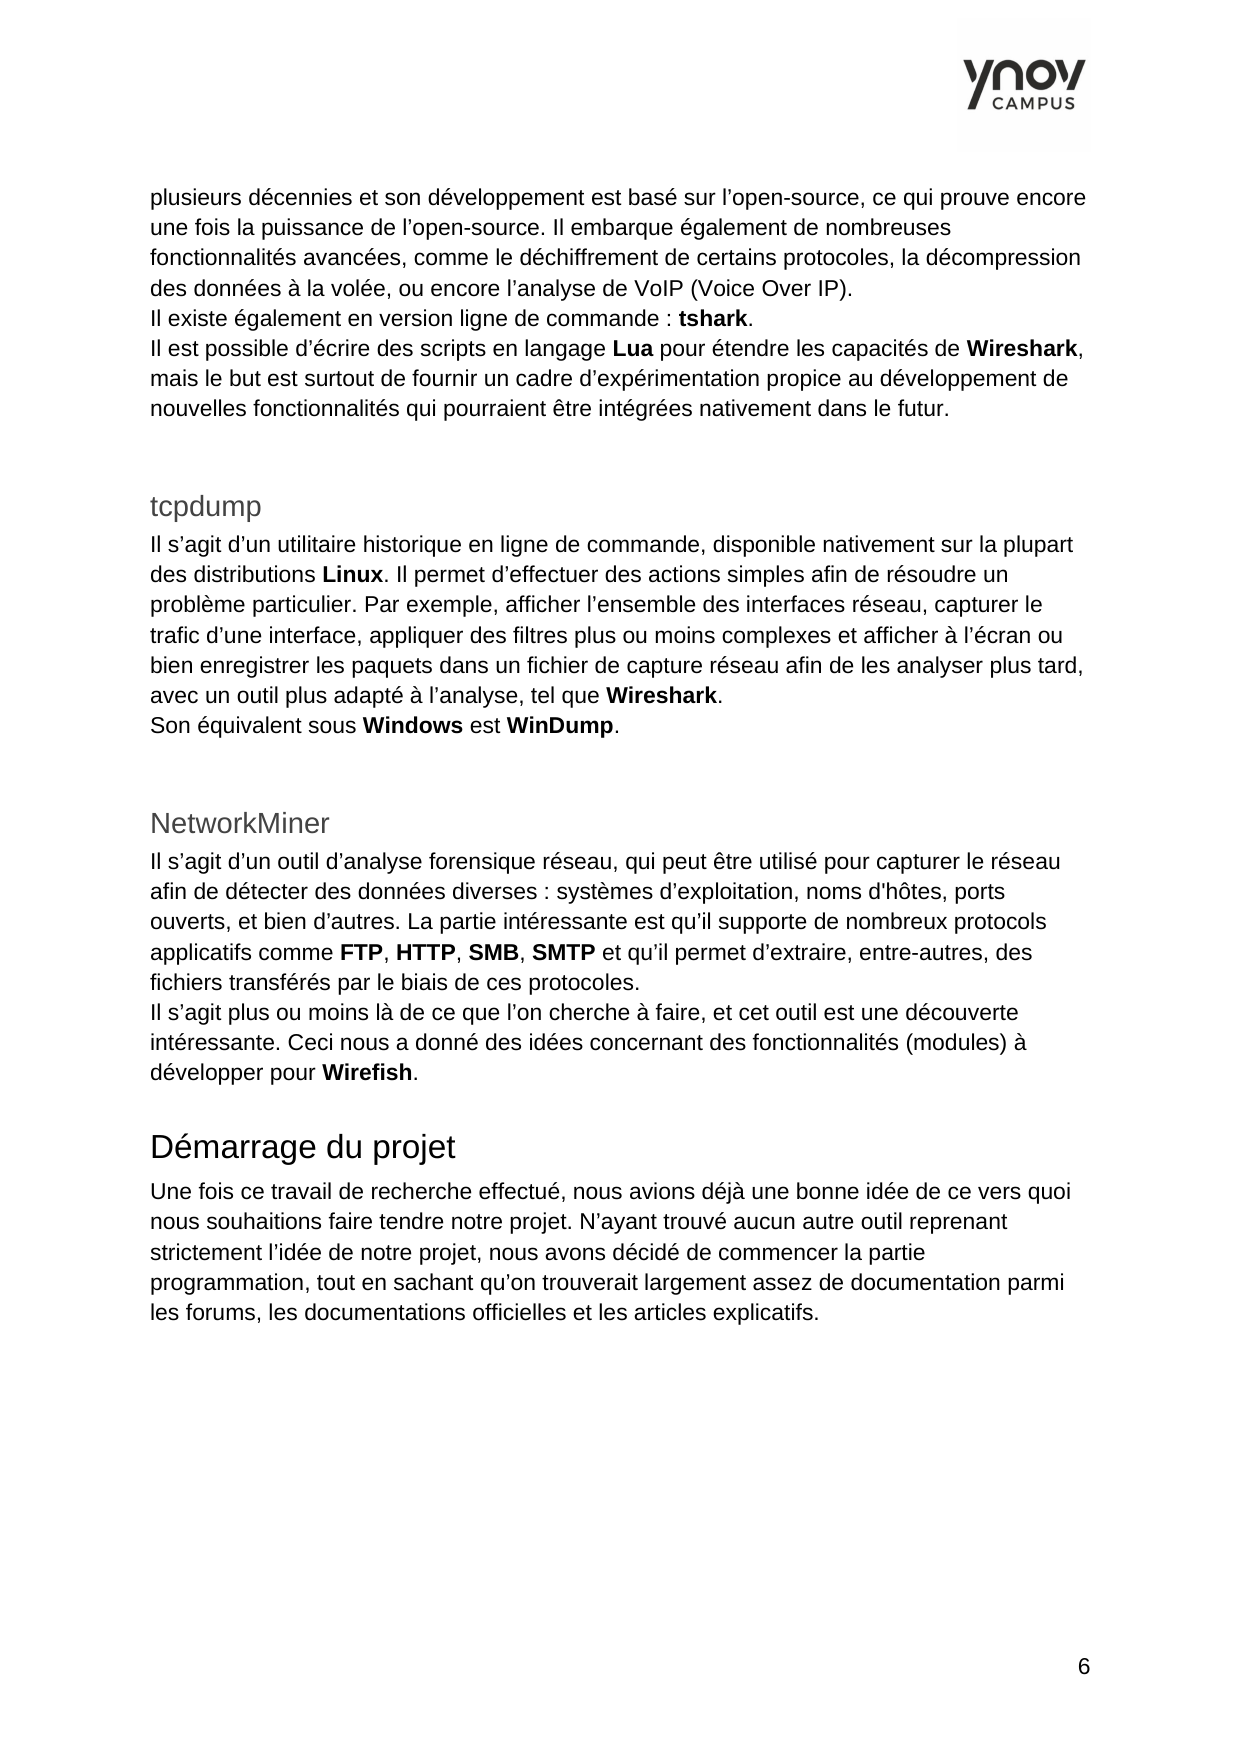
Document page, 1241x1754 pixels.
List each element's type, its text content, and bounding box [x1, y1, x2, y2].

text Il s’agit plus ou moins là de ce que l’on cherche à faire, et cet outil est une découverte intéressante. Ceci nous a donné des idées concernant des fonctionnalités (modules) à développer pour Wirefish. [150, 999, 1090, 1086]
text plusieurs décennies et son développement est basé sur l’open-source, ce qui prouve encore une fois la puissance de l’open-source. Il embarque également de nombreuses fonctionnalités avancées, comme le déchiffrement de certains protocoles, la décompression des données à la volée, ou encore l’analyse de VoIP (Voice Over IP). [150, 184, 1090, 301]
picture [957, 18, 1091, 152]
text Il s’agit d’un utilitaire historique en ligne de commande, disponible nativement sur la plupart des distributions Linux. Il permet d’effectuer des actions simples afin de résoudre un problème particulier. Par exemple, afficher l’ensemble des interfaces réseau, capturer le trafic d’une interface, appliquer des filtres plus ou moins complexes et afficher à l’écran ou bien enregistrer les paquets dans un fichier de capture réseau afin de les analyser plus tard, avec un outil plus adapté à l’analyse, tel que Wireshark. [150, 531, 1090, 708]
text Il est possible d’écrire des scripts en langage Lua pour étendre les capacités de Wireshark, mais le but est surtout de fournir un cadre d’expérimentation propice au développement de nouvelles fonctionnalités qui pourraient être intégrées nativement dans le futur. [150, 335, 1090, 422]
text Il s’agit d’un outil d’analyse forensique réseau, qui peut être utilisé pour capturer le réseau afin de détecter des données diverses : systèmes d’exploitation, noms d'hôtes, ports ouverts, et bien d’autres. La partie intéressante est qu’il supporte de nombreux protocols applicatifs comme FTP, HTTP, SMB, SMTP et qu’il permet d’extraire, entre-autres, des fichiers transférés par le biais de ces protocoles. [150, 848, 1090, 995]
text Une fois ce travail de recherche effectué, nous avions déjà une bonne idée de ce vers quoi nous souhaitions faire tendre notre projet. N’ayant trouvé aucun autre outil reprenant strictement l’idée de notre projet, nous avons décidé de commencer la partie programmation, tout en sachant qu’on trouverait largement assez de documentation parmi les forums, les documentations officielles et les articles explicatifs. [150, 1178, 1090, 1325]
subtitle Démarrage du projet [150, 1127, 1090, 1166]
text Son équivalent sous Windows est WinDump. [150, 712, 1090, 739]
subtitle tcpdump [150, 489, 1090, 523]
subtitle NetworkMiner [150, 806, 1090, 839]
text Il existe également en version ligne de commande : tshark. [150, 305, 1090, 331]
